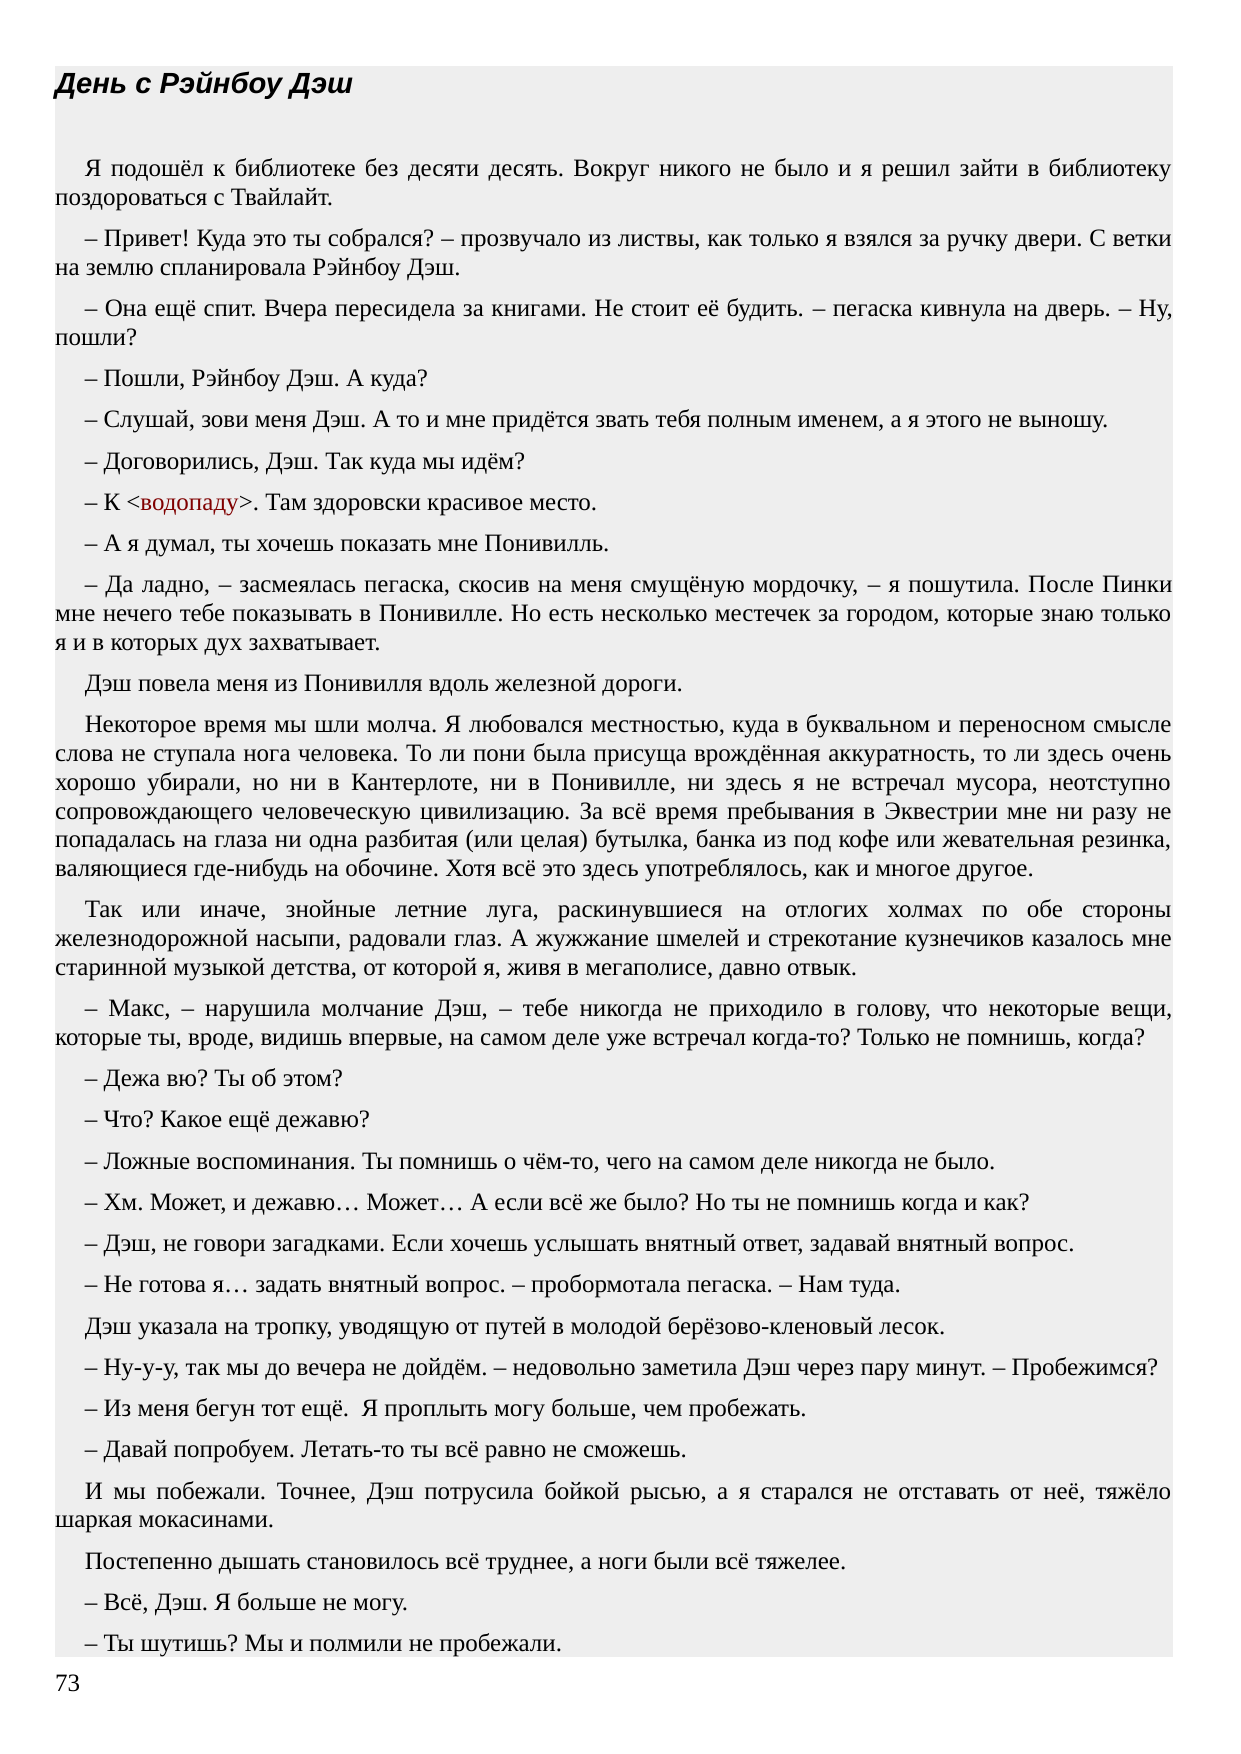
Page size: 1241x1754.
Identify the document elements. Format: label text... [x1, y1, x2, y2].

subtitle День с Рэйнбоу Дэш [55, 66, 1173, 99]
text – Всё, Дэш. Я больше не могу. [55, 1587, 1173, 1616]
text – А я думал, ты хочешь показать мне Понивилль. [55, 528, 1173, 557]
text – Из меня бегун тот ещё. Я проплыть могу больше, чем пробежать. [55, 1393, 1173, 1422]
text – Ты шутишь? Мы и полмили не пробежали. [55, 1628, 1173, 1657]
text Дэш повела меня из Понивилля вдоль железной дороги. [55, 668, 1173, 697]
text – Не готова я… задать внятный вопрос. – пробормотала пегаска. – Нам туда. [55, 1269, 1173, 1298]
text Так или иначе, знойные летние луга, раскинувшиеся на отлогих холмах по обе стороны железнодорожной насыпи, радовали глаз. А жужжание шмелей и стрекотание кузнечиков казалось мне старинной музыкой детства, от которой я, живя в мегаполисе, давно отвык. [55, 894, 1173, 981]
text – Привет! Куда это ты собрался? – прозвучало из листвы, как только я взялся за ручку двери. С ветки на землю спланировала Рэйнбоу Дэш. [55, 223, 1173, 281]
text – К <водопаду>. Там здоровски красивое место. [55, 487, 1173, 516]
text – Дежа вю? Ты об этом? [55, 1063, 1173, 1092]
text Постепенно дышать становилось всё труднее, а ноги были всё тяжелее. [55, 1546, 1173, 1574]
text – Слушай, зови меня Дэш. А то и мне придётся звать тебя полным именем, а я этого не выношу. [55, 404, 1173, 433]
text – Дэш, не говори загадками. Если хочешь услышать внятный ответ, задавай внятный вопрос. [55, 1228, 1173, 1257]
text – Ну-у-у, так мы до вечера не дойдём. – недовольно заметила Дэш через пару минут. – Пробежимся? [55, 1352, 1173, 1381]
text Я подошёл к библиотеке без десяти десять. Вокруг никого не было и я решил зайти в библиотеку поздороваться с Твайлайт. [55, 153, 1173, 211]
text – Она ещё спит. Вчера пересидела за книгами. Не стоит её будить. – пегаска кивнула на дверь. – Ну, пошли? [55, 293, 1173, 351]
text – Что? Какое ещё дежавю? [55, 1104, 1173, 1133]
text Дэш указала на тропку, уводящую от путей в молодой берёзово-кленовый лесок. [55, 1311, 1173, 1339]
text – Давай попробуем. Летать-то ты всё равно не сможешь. [55, 1434, 1173, 1463]
text – Ложные воспоминания. Ты помнишь о чём-то, чего на самом деле никогда не было. [55, 1146, 1173, 1174]
text И мы побежали. Точнее, Дэш потрусила бойкой рысью, а я старался не отставать от неё, тяжёло шаркая мокасинами. [55, 1476, 1173, 1533]
text – Да ладно, – засмеялась пегаска, скосив на меня смущёную мордочку, – я пошутила. После Пинки мне нечего тебе показывать в Понивилле. Но есть несколько местечек за городом, которые знаю только я и в которых дух захватывает. [55, 569, 1173, 656]
text – Макс, – нарушила молчание Дэш, – тебе никогда не приходило в голову, что некоторые вещи, которые ты, вроде, видишь впервые, на самом деле уже встречал когда-то? Только не помнишь, когда? [55, 993, 1173, 1051]
text – Хм. Может, и дежавю… Может… А если всё же было? Но ты не помнишь когда и как? [55, 1187, 1173, 1216]
text Некоторое время мы шли молча. Я любовался местностью, куда в буквальном и переносном смысле слова не ступала нога человека. То ли пони была присуща врождённая аккуратность, то ли здесь очень хорошо убирали, но ни в Кантерлоте, ни в Понивилле, ни здесь я не встречал мусора, неотступно сопровождающего человеческую цивилизацию. За всё время пребывания в Эквестрии мне ни разу не попадалась на глаза ни одна разбитая (или целая) бутылка, банка из под кофе или жевательная резинка, валяющиеся где-нибудь на обочине. Хотя всё это здесь употреблялось, как и многое другое. [55, 709, 1173, 882]
text – Пошли, Рэйнбоу Дэш. А куда? [55, 363, 1173, 392]
text – Договорились, Дэш. Так куда мы идём? [55, 446, 1173, 474]
